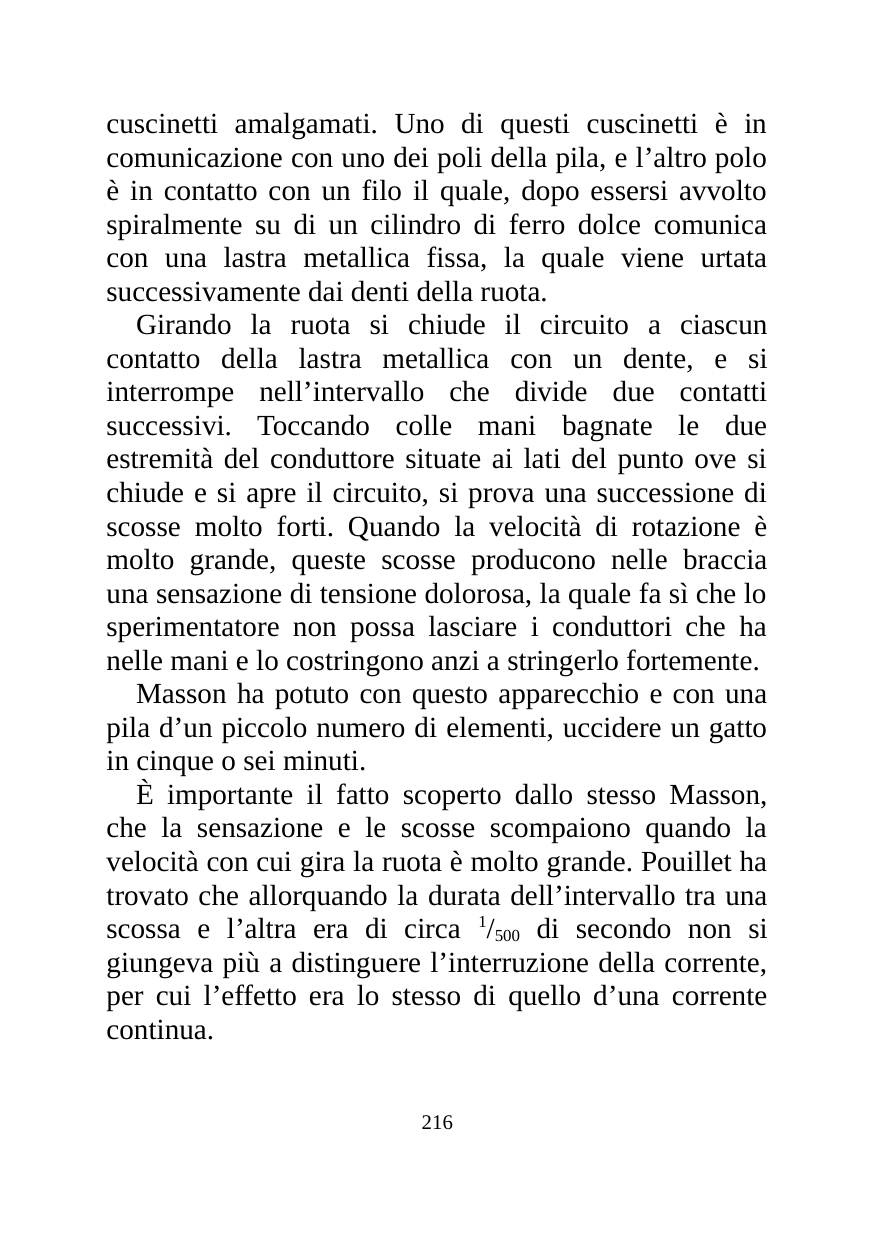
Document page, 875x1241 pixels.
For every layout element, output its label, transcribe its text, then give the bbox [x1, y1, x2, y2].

text Masson ha potuto con questo apparecchio e con una pila d’un piccolo numero di elementi, uccidere un gatto in cinque o sei minuti. [106, 676, 768, 777]
text È importante il fatto scoperto dallo stesso Masson, che la sensazione e le scosse scompaiono quando la velocità con cui gira la ruota è molto grande. Pouillet ha trovato che allorquando la durata dell’intervallo tra una scossa e l’altra era di circa 1/500 di secondo non si giungeva più a distinguere l’interruzione della corrente, per cui l’effetto era lo stesso di quello d’una corrente continua. [106, 777, 768, 1045]
text Girando la ruota si chiude il circuito a ciascun contatto della lastra metallica con un dente, e si interrompe nell’intervallo che divide due contatti successivi. Toccando colle mani bagnate le due estremità del conduttore situate ai lati del punto ove si chiude e si apre il circuito, si prova una successione di scosse molto forti. Quando la velocità di rotazione è molto grande, queste scosse producono nelle braccia una sensazione di tensione dolorosa, la quale fa sì che lo sperimentatore non possa lasciare i conduttori che ha nelle mani e lo costringono anzi a stringerlo fortemente. [106, 307, 768, 676]
text cuscinetti amalgamati. Uno di questi cuscinetti è in comunicazione con uno dei poli della pila, e l’altro polo è in contatto con un filo il quale, dopo essersi avvolto spiralmente su di un cilindro di ferro dolce comunica con una lastra metallica fissa, la quale viene urtata successivamente dai denti della ruota. [106, 106, 768, 307]
